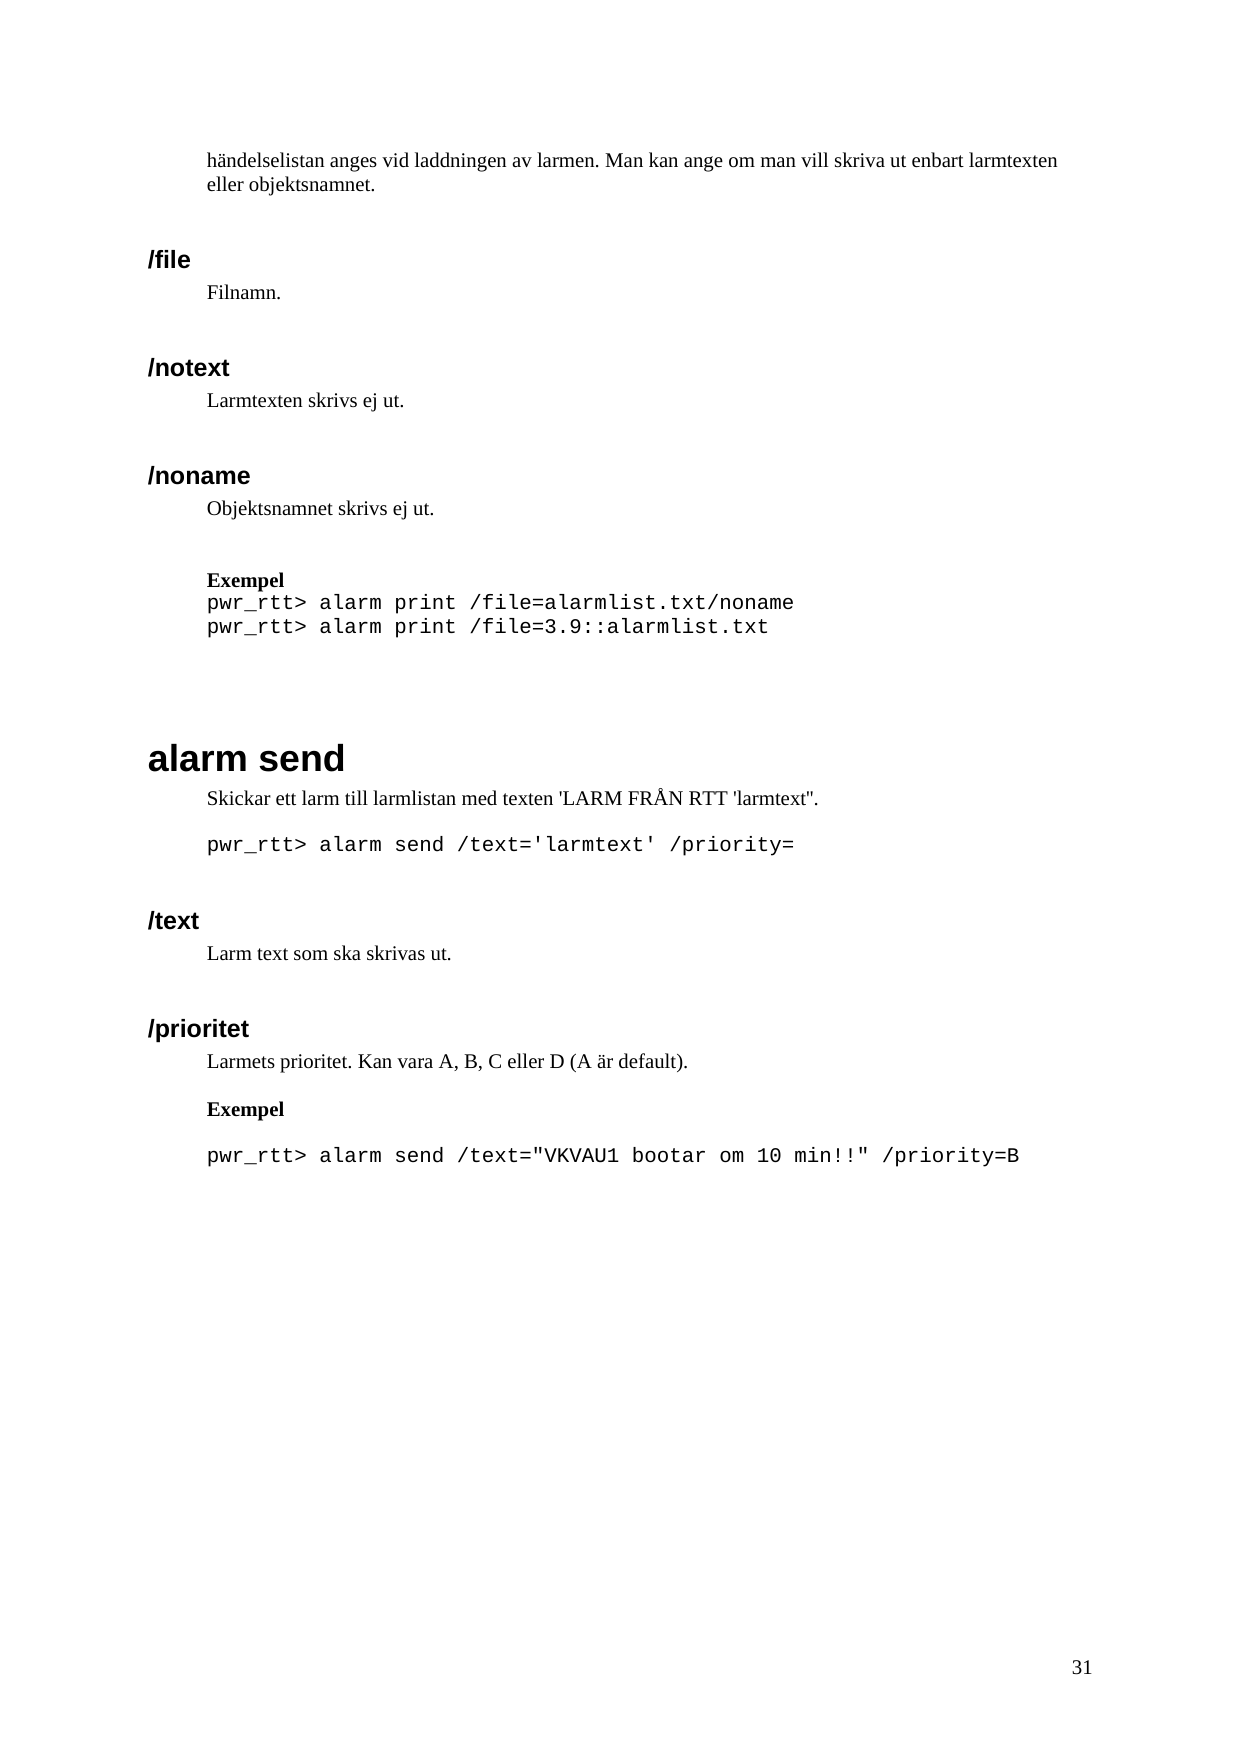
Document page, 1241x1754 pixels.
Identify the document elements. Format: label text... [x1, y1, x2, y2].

text händelselistan anges vid laddningen av larmen. Man kan ange om man vill skriva ut enbart larmtexten eller objektsnamnet. [207, 148, 1093, 196]
subtitle alarm send [148, 736, 1093, 779]
text Exempel [207, 568, 1093, 592]
text pwr_rtt> alarm print /file=3.9::alarmlist.txt [207, 616, 1093, 639]
text pwr_rtt> alarm send /text="VKVAU1 bootar om 10 min!!" /priority=B [207, 1146, 1093, 1169]
subtitle /prioritet [148, 1014, 1093, 1043]
text Larmets prioritet. Kan vara A, B, C eller D (A är default). [207, 1049, 1093, 1073]
text pwr_rtt> alarm send /text='larmtext' /priority= [207, 834, 1093, 857]
text pwr_rtt> alarm print /file=alarmlist.txt/noname [207, 592, 1093, 616]
text Larmtexten skrivs ej ut. [207, 388, 1093, 412]
subtitle /noname [148, 461, 1093, 490]
text Larm text som ska skrivas ut. [207, 941, 1093, 965]
subtitle /file [148, 245, 1093, 273]
text Objektsnamnet skrivs ej ut. [207, 496, 1093, 520]
subtitle /text [148, 906, 1093, 935]
subtitle /notext [148, 353, 1093, 382]
text Exempel [207, 1097, 1093, 1121]
text Skickar ett larm till larmlistan med texten 'LARM FRÅN RTT 'larmtext''. [207, 786, 1093, 810]
text Filnamn. [207, 280, 1093, 304]
